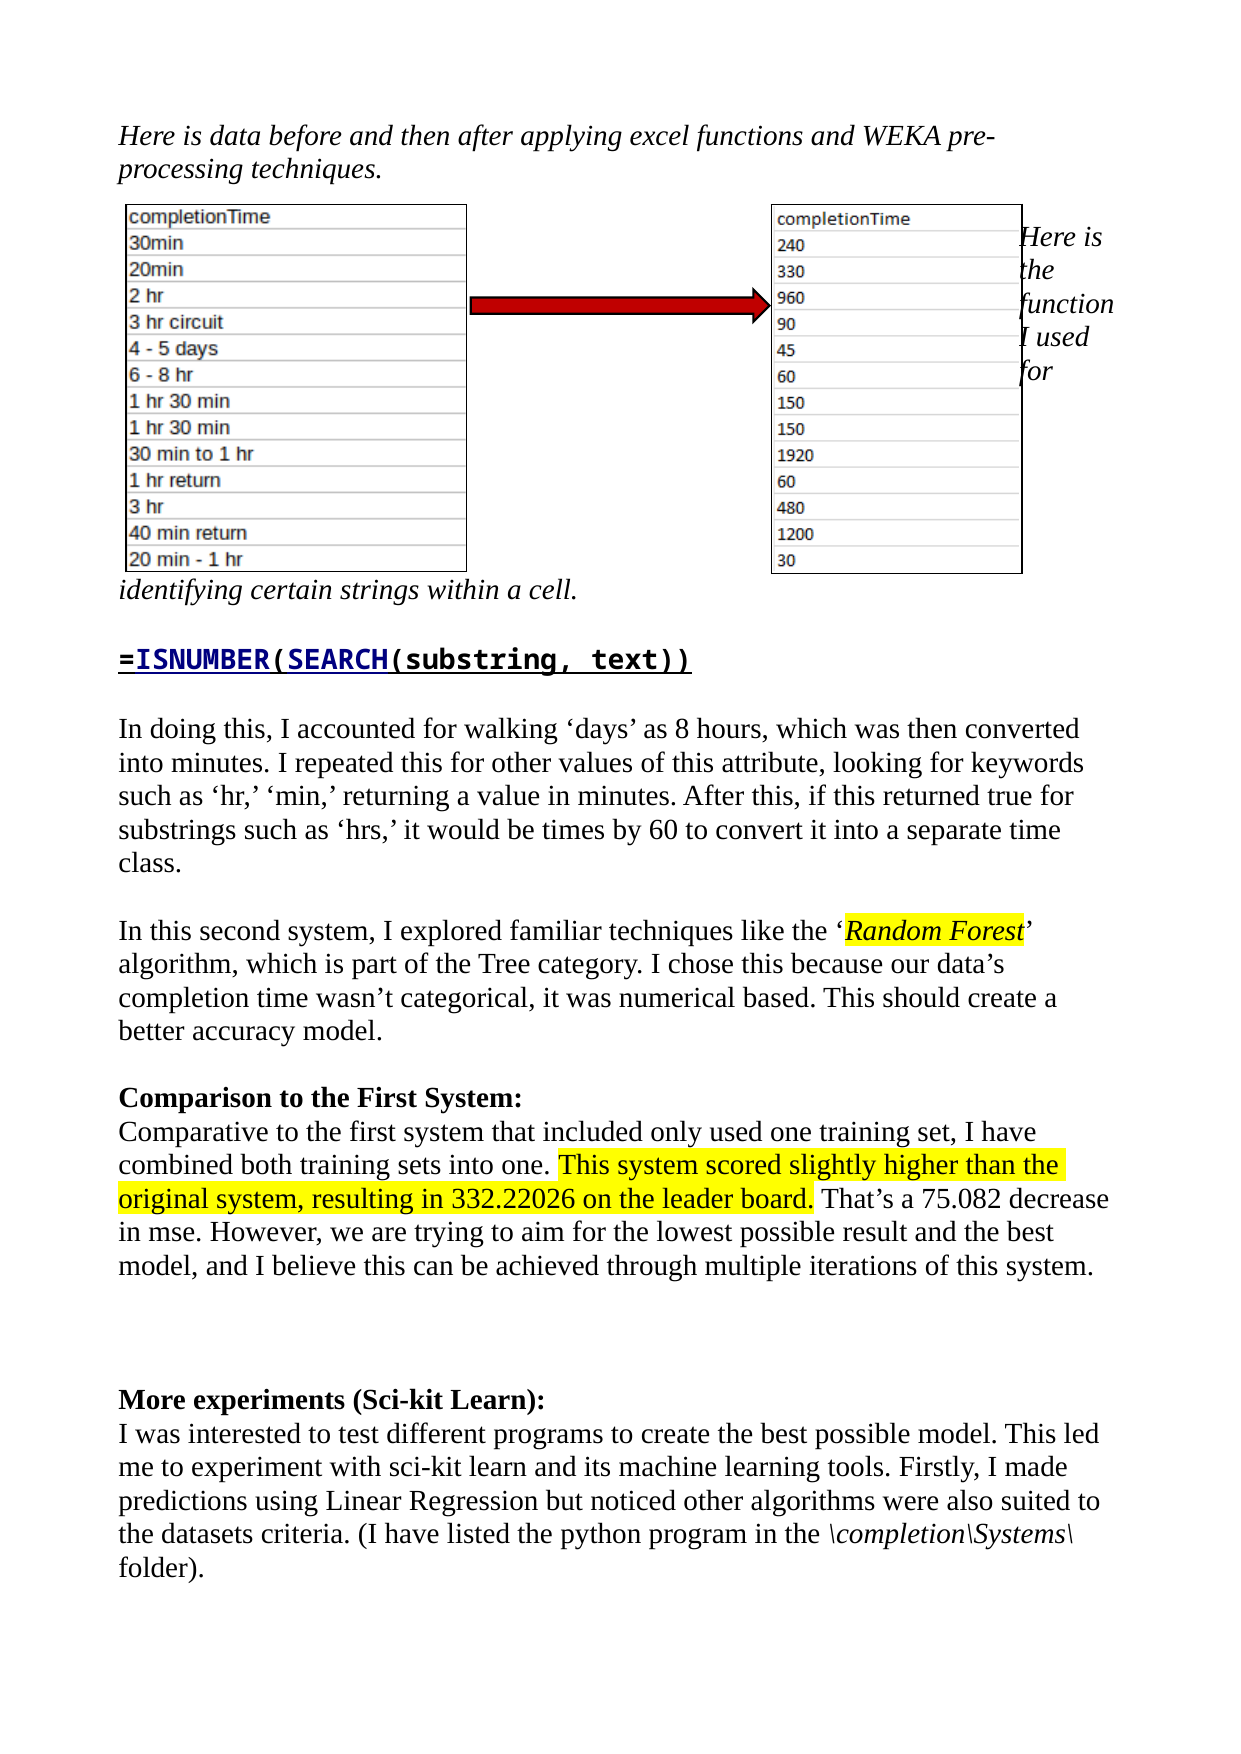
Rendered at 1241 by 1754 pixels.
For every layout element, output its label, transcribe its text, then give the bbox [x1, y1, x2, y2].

text Comparative to the first system that included only used one training set, I have combined both training sets into one. This system scored slightly higher than the original system, resulting in 332.22026 on the leader board. That’s a 75.082‬ decrease in mse. However, we are trying to aim for the lowest possible result and the best model, and I believe this can be achieved through multiple iterations of this system. [118, 1114, 1122, 1282]
text Comparison to the First System: [118, 1080, 1122, 1114]
text Here is data before and then after applying excel functions and WEKA pre-processing techniques. [118, 118, 1122, 185]
text I was interested to test different programs to create the best possible model. This led me to experiment with sci-kit learn and its machine learning tools. Firstly, I made predictions using Linear Regression but noticed other algorithms were also suited to the datasets criteria. (I have listed the python program in the \completion\Systems\ folder). [118, 1416, 1122, 1583]
text Here is the function I used for identifying certain strings within a cell. [118, 219, 1122, 606]
text =ISNUMBER(SEARCH(substring, text)) [118, 639, 1122, 678]
text In this second system, I explored familiar techniques like the ‘Random Forest’ algorithm, which is part of the Tree category. I chose this because our data’s completion time wasn’t categorical, it was numerical based. This should create a better accuracy model. [118, 913, 1122, 1047]
text More experiments (Sci-kit Learn): [118, 1382, 1122, 1416]
text In doing this, I accounted for walking ‘days’ as 8 hours, which was then converted into minutes. I repeated this for other values of this attribute, looking for keywords such as ‘hr,’ ‘min,’ returning a value in minutes. After this, if this returned true for substrings such as ‘hrs,’ it would be times by 60 to convert it into a separate time class. [118, 711, 1122, 879]
